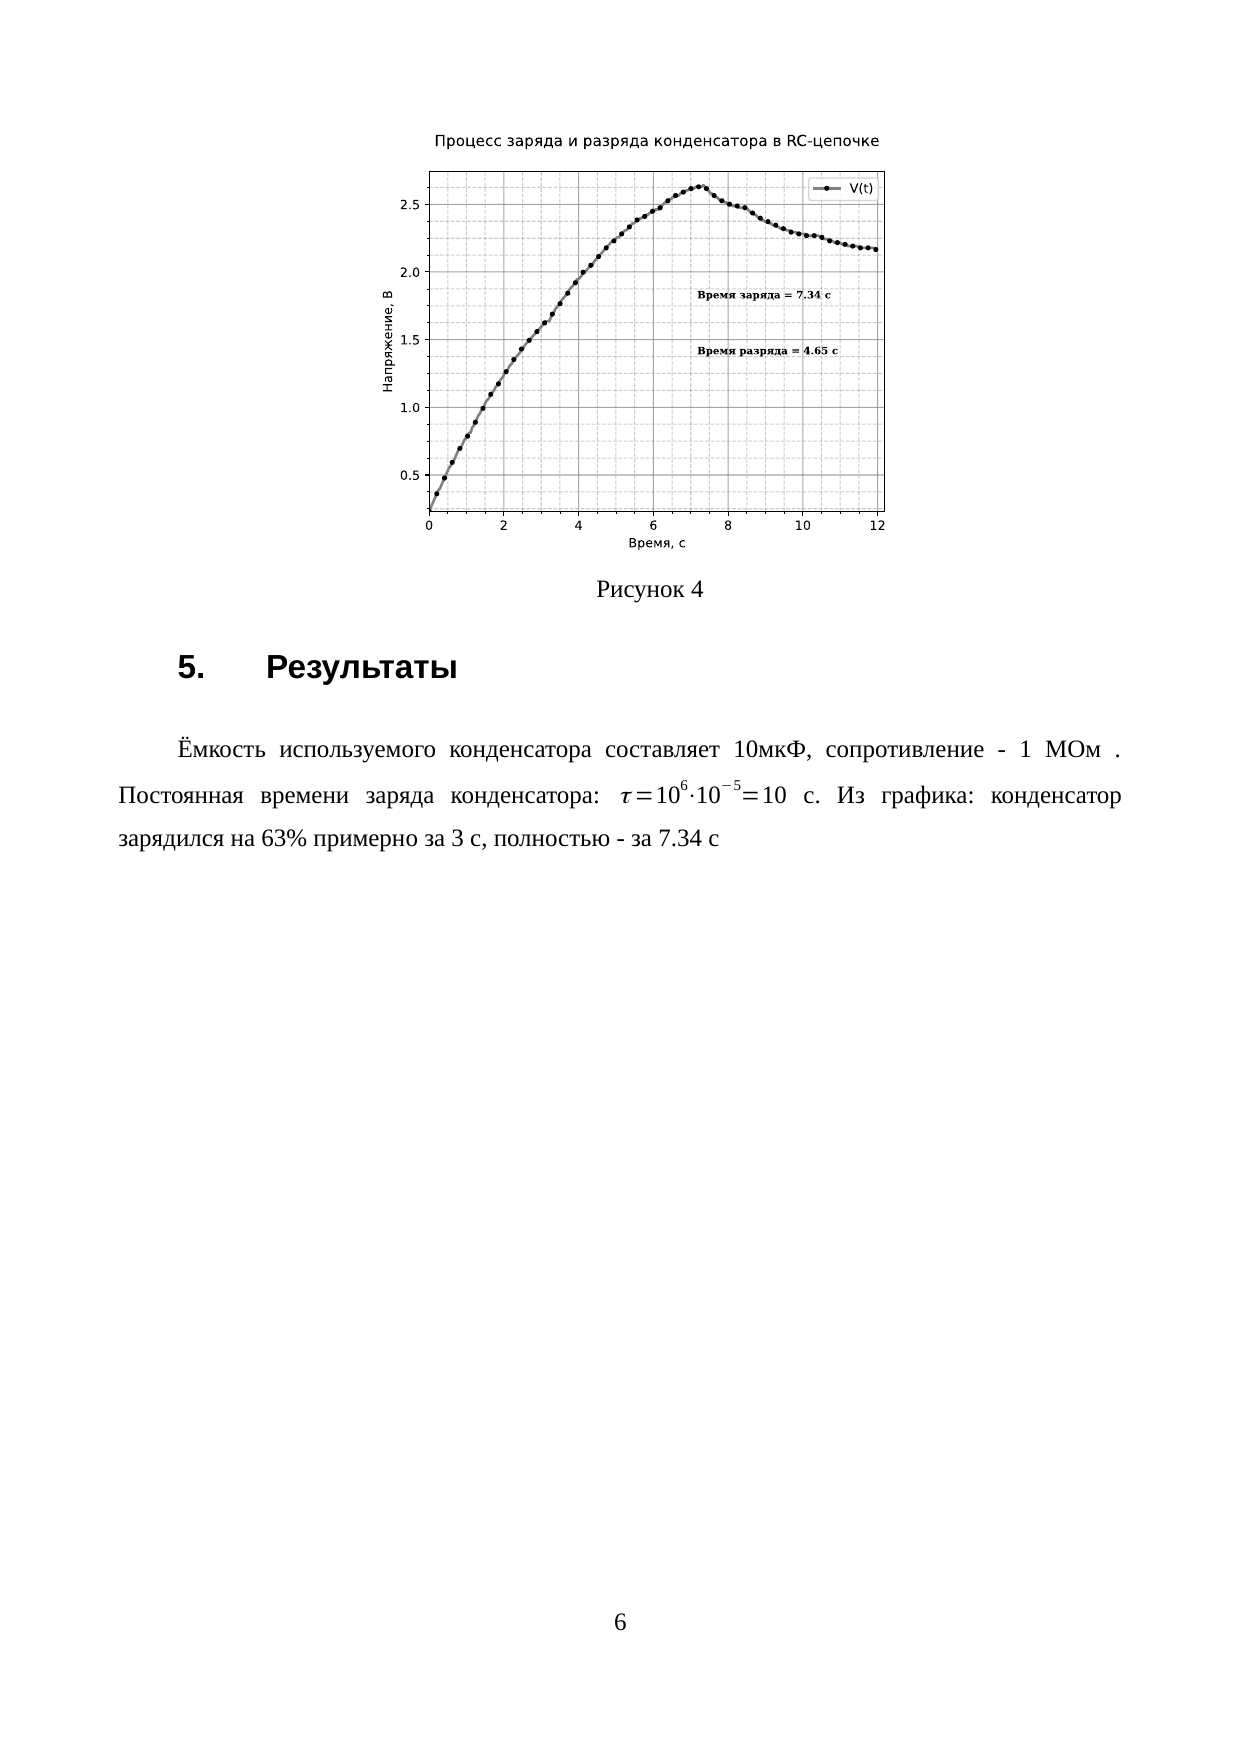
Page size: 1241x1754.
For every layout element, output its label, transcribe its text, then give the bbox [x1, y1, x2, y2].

subtitle Результаты [118, 647, 1122, 686]
text Ёмкость используемого конденсатора составляет 10мкФ, сопротивление - 1 МОм . Постоянная времени заряда конденсатора: с. Из графика: конденсатор зарядился на 63% примерно за 3 с, полностью - за 7.34 с [118, 734, 1122, 852]
text Рисунок 4 [118, 574, 1122, 603]
